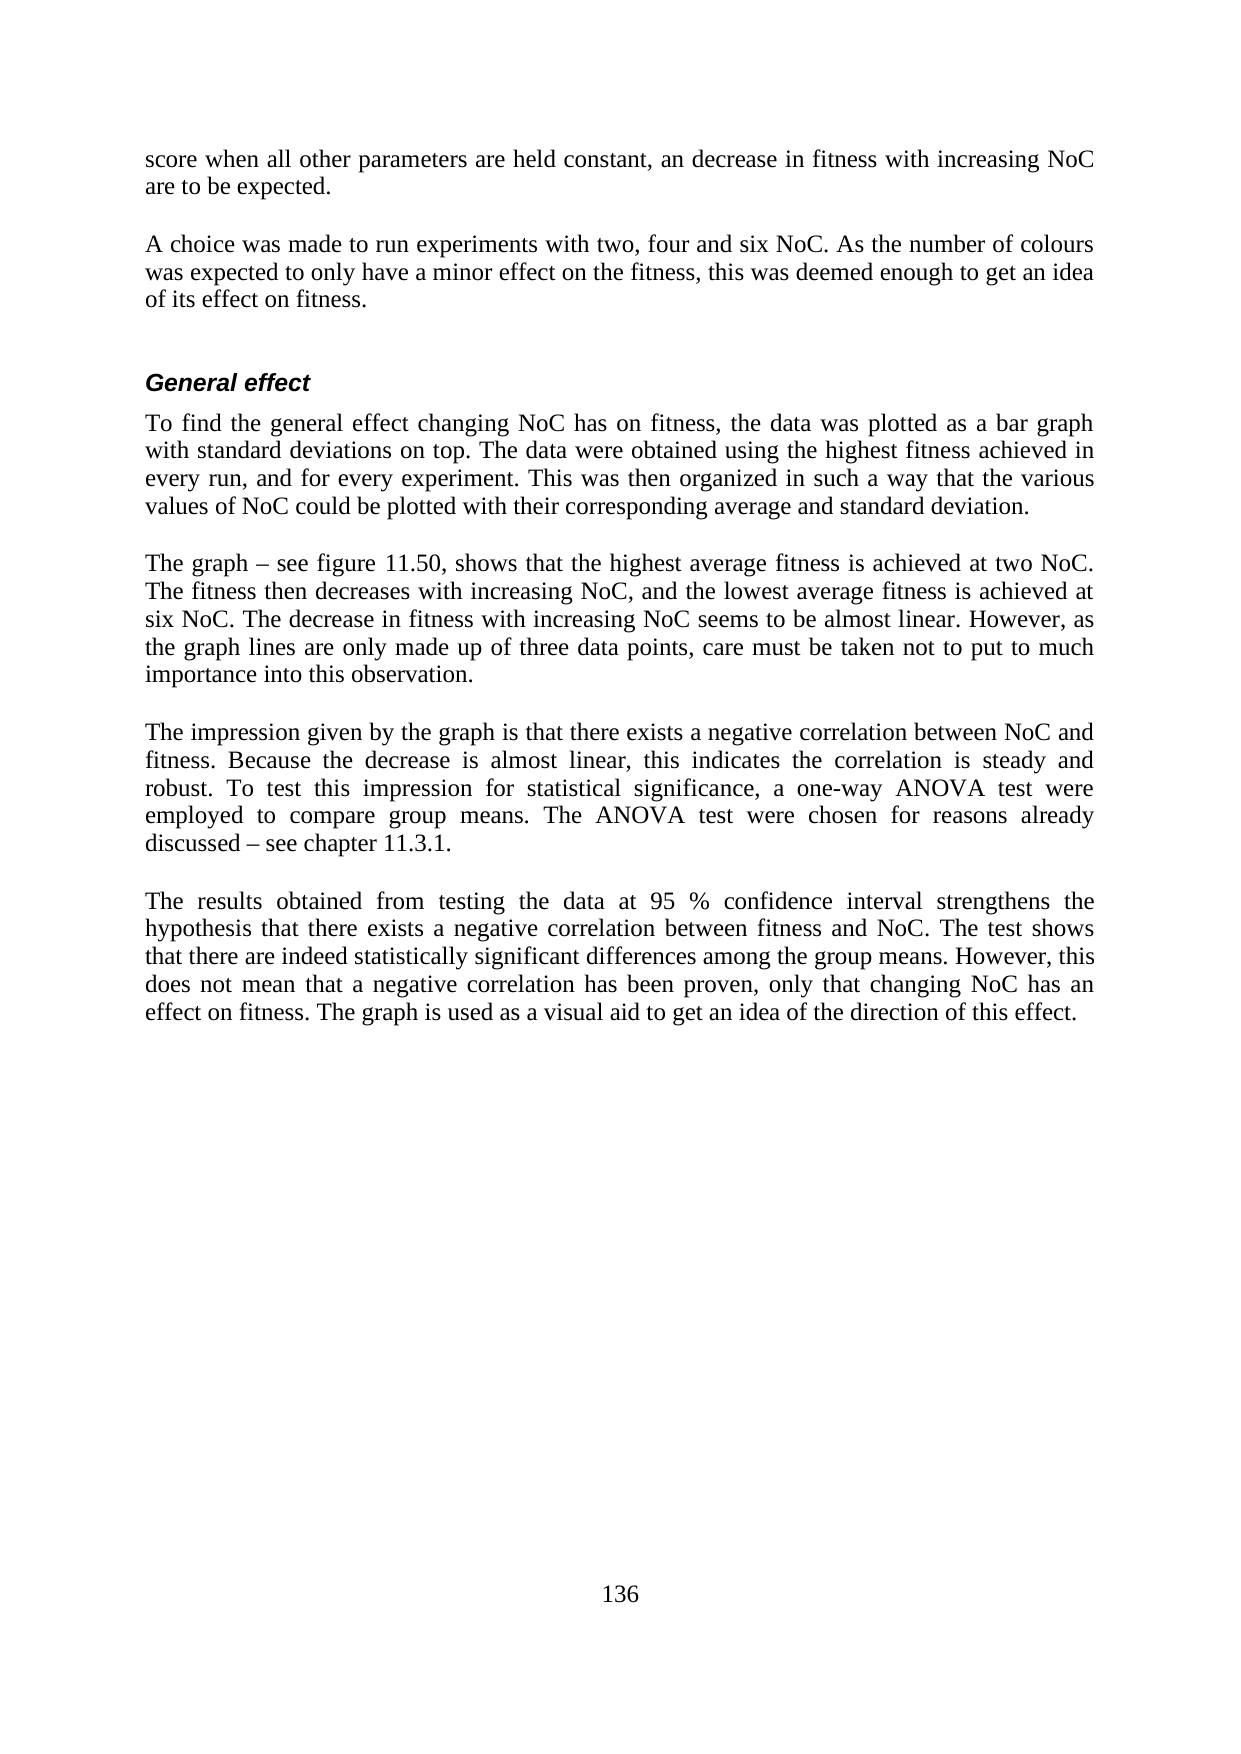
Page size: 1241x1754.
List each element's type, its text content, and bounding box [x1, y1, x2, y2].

text To find the general effect changing NoC has on fitness, the data was plotted as a bar graph with standard deviations on top. The data were obtained using the highest fitness achieved in every run, and for every experiment. This was then organized in such a way that the various values of NoC could be plotted with their corresponding average and standard deviation. [145, 409, 1096, 519]
text The impression given by the graph is that there exists a negative correlation between NoC and fitness. Because the decrease is almost linear, this indicates the correlation is steady and robust. To test this impression for statistical significance, a one-way ANOVA test were employed to compare group means. The ANOVA test were chosen for reasons already discussed – see chapter 11.3.1. [145, 718, 1096, 857]
text The results obtained from testing the data at 95 % confidence interval strengthens the hypothesis that there exists a negative correlation between fitness and NoC. The test shows that there are indeed statistically significant differences among the group means. However, this does not mean that a negative correlation has been proven, only that changing NoC has an effect on fitness. The graph is used as a visual aid to get an idea of the direction of this effect. [145, 887, 1096, 1025]
text A choice was made to run experiments with two, four and six NoC. As the number of colours was expected to only have a minor effect on the fitness, this was deemed enough to get an idea of its effect on fitness. [145, 230, 1096, 313]
text score when all other parameters are held constant, an decrease in fitness with increasing NoC are to be expected. [145, 145, 1096, 200]
text The graph – see figure 11.50, shows that the highest average fitness is achieved at two NoC. The fitness then decreases with increasing NoC, and the lowest average fitness is achieved at six NoC. The decrease in fitness with increasing NoC seems to be almost linear. However, as the graph lines are only made up of three data points, care must be taken not to put to much importance into this observation. [145, 549, 1096, 688]
subtitle General effect [145, 368, 1096, 396]
